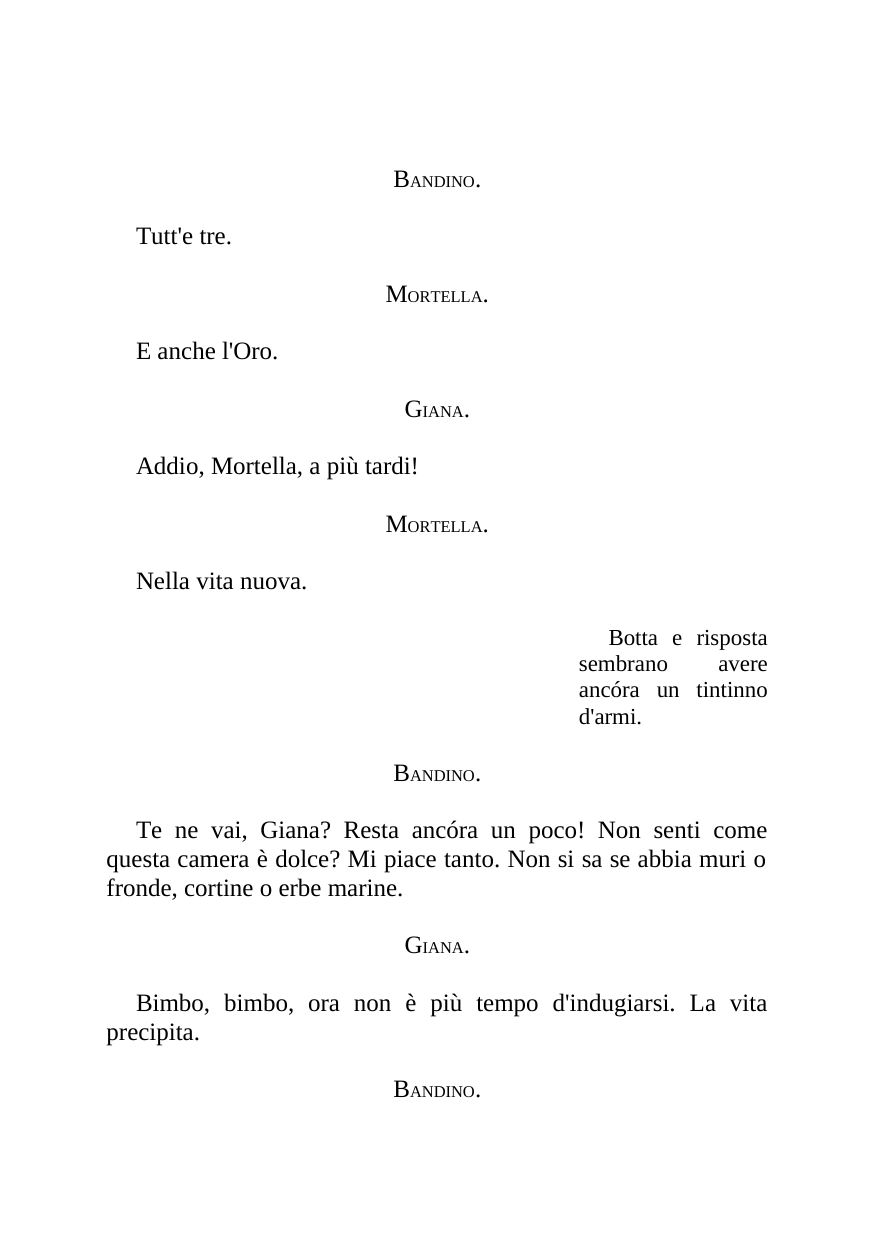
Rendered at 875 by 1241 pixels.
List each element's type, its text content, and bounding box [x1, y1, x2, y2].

text Nella vita nuova. [106, 566, 768, 595]
text Mortella. [106, 509, 768, 537]
text Giana. [106, 394, 768, 422]
text Tutt'e tre. [106, 221, 768, 250]
text Botta e risposta sembrano avere ancóra un tintinno d'armi. [579, 624, 768, 729]
text Addio, Mortella, a più tardi! [106, 451, 768, 480]
text Giana. [106, 930, 768, 959]
text Te ne vai, Giana? Resta ancóra un poco! Non senti come questa camera è dolce? Mi piace tanto. Non si sa se abbia muri o fronde, cortine o erbe marine. [106, 815, 768, 902]
text Mortella. [106, 279, 768, 307]
text Bimbo, bimbo, ora non è più tempo d'indugiarsi. La vita precipita. [106, 988, 768, 1045]
text Bandino. [106, 164, 768, 192]
text E anche l'Oro. [106, 336, 768, 365]
text Bandino. [106, 1074, 768, 1103]
text Bandino. [106, 758, 768, 787]
